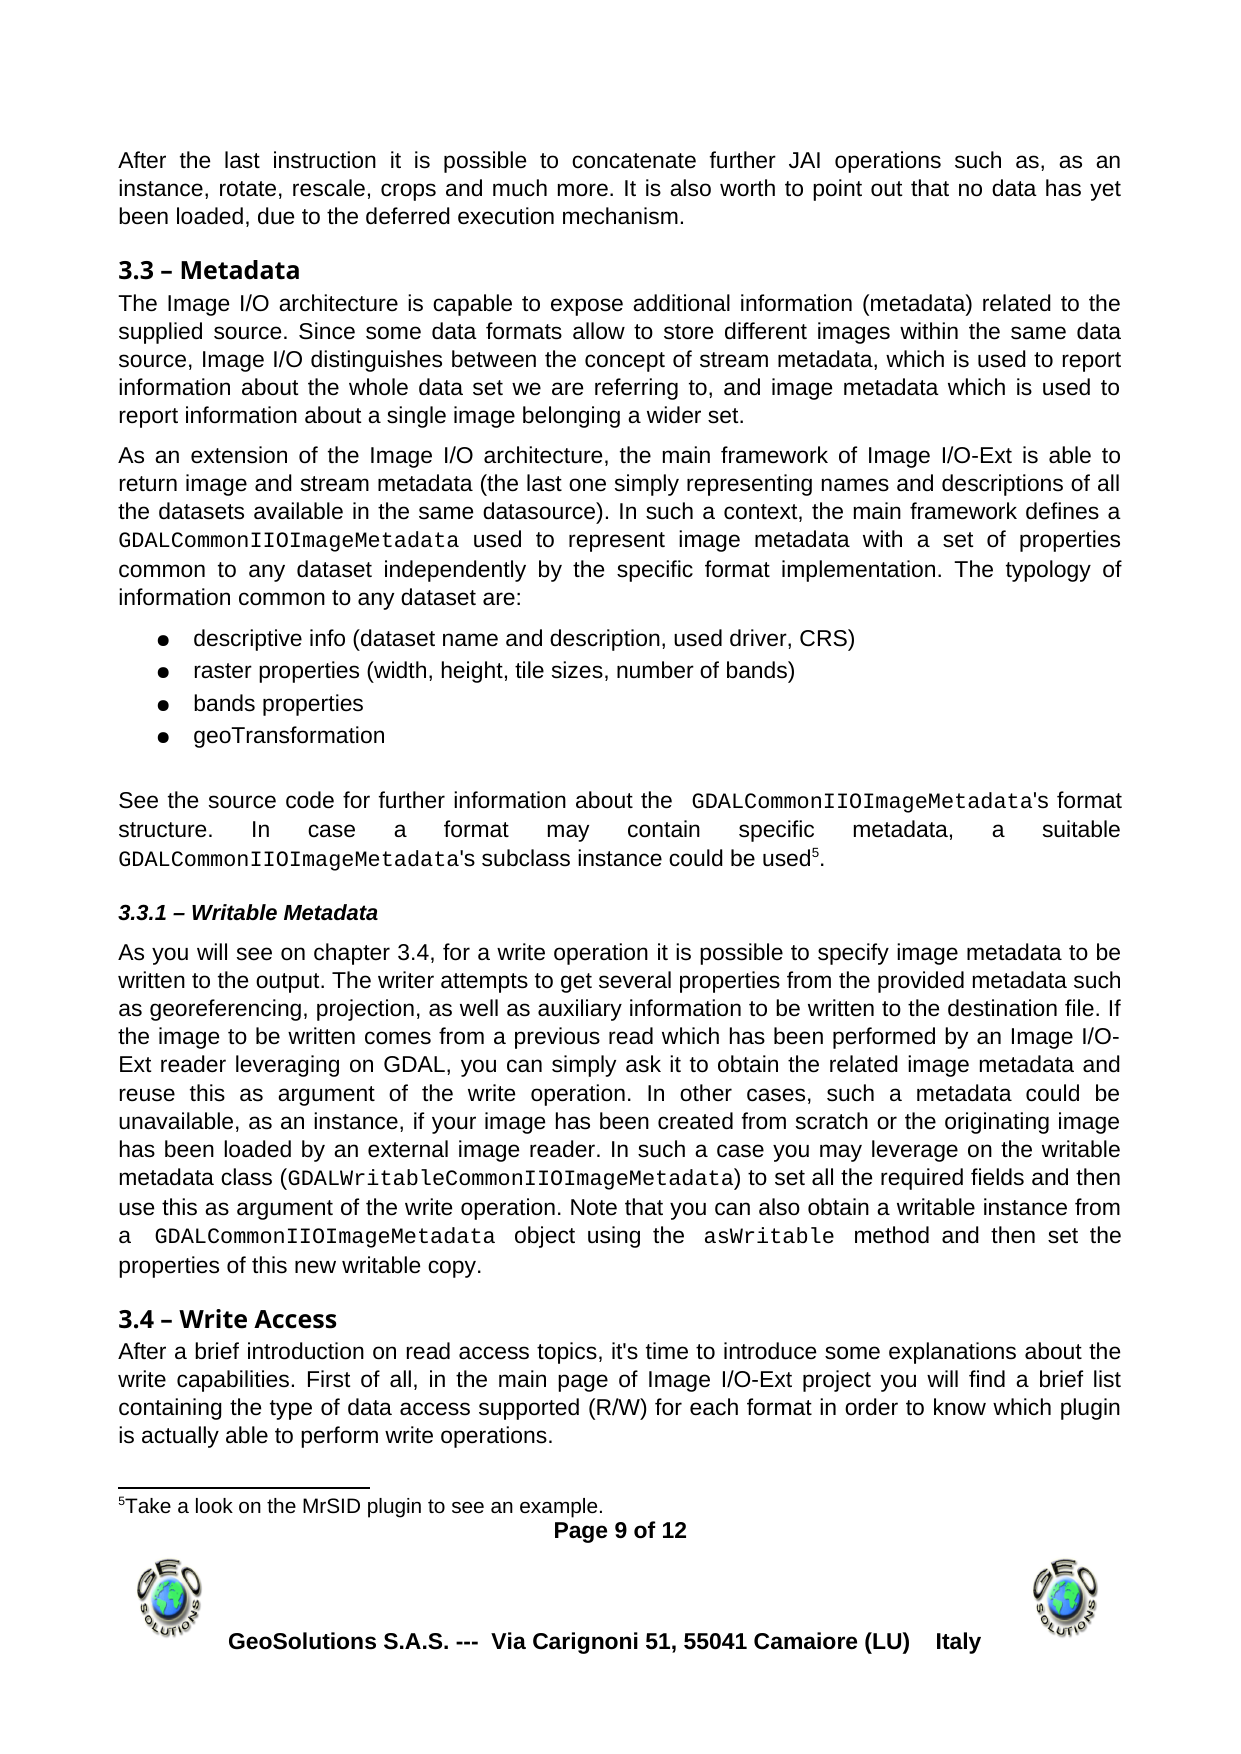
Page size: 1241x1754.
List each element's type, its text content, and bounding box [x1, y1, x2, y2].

text See the source code for further information about the GDALCommonIIOImageMetadata's format structure. In case a format may contain specific metadata, a suitable GDALCommonIIOImageMetadata's subclass instance could be used. [118, 787, 1122, 872]
text After the last instruction it is possible to concatenate further JAI operations such as, as an instance, rotate, rescale, crops and much more. It is also worth to point out that no data has yet been loaded, due to the deferred execution mechanism. [118, 148, 1122, 229]
picture [1030, 1552, 1101, 1641]
subtitle 3.3.1 – Writable Metadata [118, 900, 1122, 925]
text Take a look on the MrSID plugin to see an example. [118, 1494, 1122, 1518]
text After a brief introduction on read access topics, it's time to introduce some explanations about the write capabilities. First of all, in the main page of Image I/O-Ext project you will find a brief list containing the type of data access supported (R/W) for each format in order to know which plugin is actually able to perform write operations. [118, 1339, 1122, 1449]
subtitle 3.4 – Write Access [118, 1301, 1122, 1335]
text As you will see on chapter 3.4, for a write operation it is possible to specify image metadata to be written to the output. The writer attempts to get several properties from the provided metadata such as georeferencing, projection, as well as auxiliary information to be written to the destination file. If the image to be written comes from a previous read which has been performed by an Image I/O-Ext reader leveraging on GDAL, you can simply ask it to obtain the related image metadata and reuse this as argument of the write operation. In other cases, such a metadata could be unavailable, as an instance, if your image has been created from scratch or the originating image has been loaded by an external image reader. In such a case you may leverage on the writable metadata class (GDALWritableCommonIIOImageMetadata) to set all the required fields and then use this as argument of the write operation. Note that you can also obtain a writable instance from a GDALCommonIIOImageMetadata object using the asWritable method and then set the properties of this new writable copy. [118, 939, 1122, 1278]
list descriptive info (dataset name and description, used driver, CRS) [156, 625, 1122, 651]
picture [134, 1552, 205, 1641]
subtitle 3.3 – Metadata [118, 253, 1122, 287]
text As an extension of the Image I/O architecture, the main framework of Image I/O-Ext is able to return image and stream metadata (the last one simply representing names and descriptions of all the datasets available in the same datasource). In such a context, the main framework defines a GDALCommonIIOImageMetadata used to represent image metadata with a set of properties common to any dataset independently by the specific format implementation. The typology of information common to any dataset are: [118, 443, 1122, 611]
text The Image I/O architecture is capable to expose additional information (metadata) related to the supplied source. Since some data formats allow to store different images within the same data source, Image I/O distinguishes between the concept of stream metadata, which is used to report information about the whole data set we are referring to, and image metadata which is used to report information about a single image belonging a wider set. [118, 290, 1122, 428]
list geoTransformation [156, 722, 1122, 749]
list raster properties (width, height, tile sizes, number of bands) [156, 657, 1122, 684]
list bands properties [156, 690, 1122, 716]
